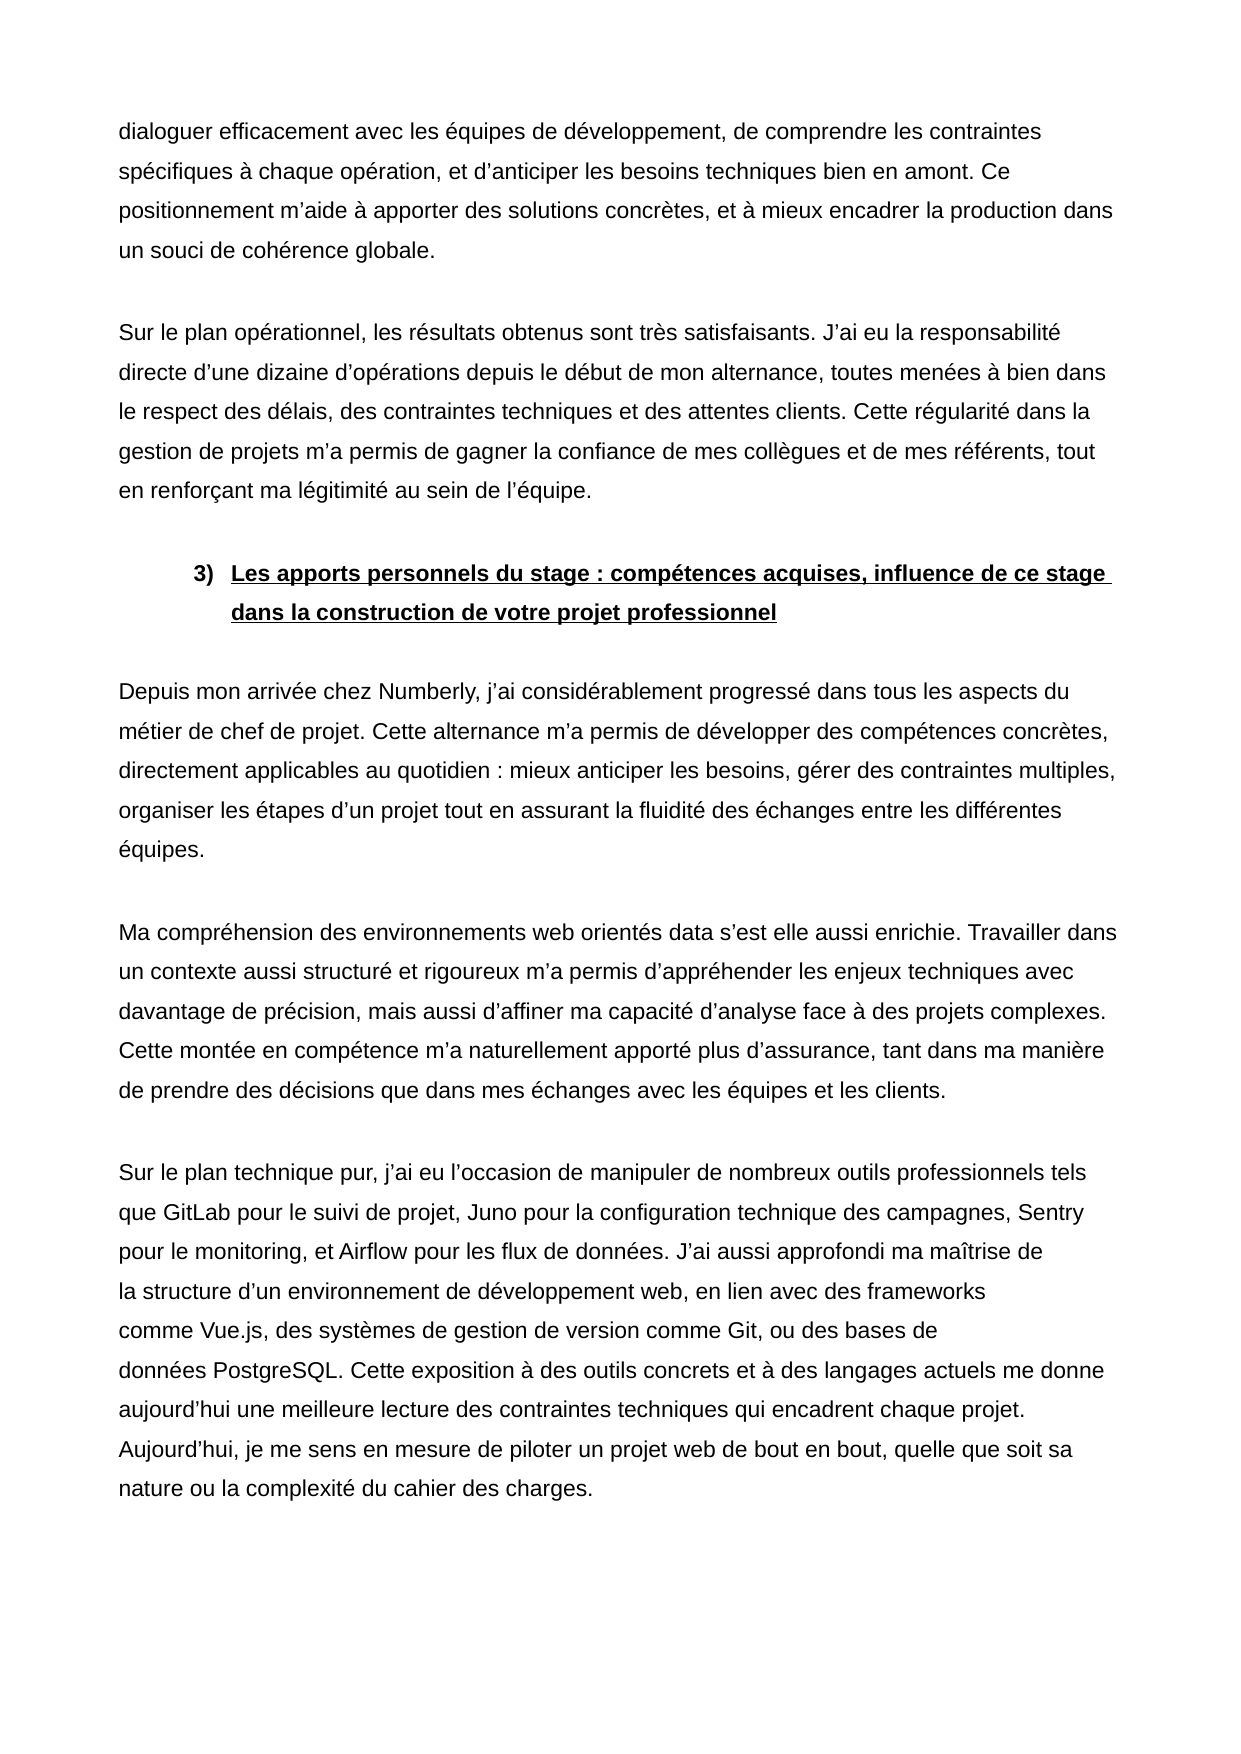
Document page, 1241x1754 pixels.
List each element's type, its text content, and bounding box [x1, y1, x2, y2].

text Depuis mon arrivée chez Numberly, j’ai considérablement progressé dans tous les aspects du métier de chef de projet. Cette alternance m’a permis de développer des compétences concrètes, directement applicables au quotidien : mieux anticiper les besoins, gérer des contraintes multiples, organiser les étapes d’un projet tout en assurant la fluidité des échanges entre les différentes équipes. [118, 678, 1122, 863]
text Sur le plan technique pur, j’ai eu l’occasion de manipuler de nombreux outils professionnels tels que GitLab pour le suivi de projet, Juno pour la configuration technique des campagnes, Sentry pour le monitoring, et Airflow pour les flux de données. J’ai aussi approfondi ma maîtrise de la structure d’un environnement de développement web, en lien avec des frameworks comme Vue.js, des systèmes de gestion de version comme Git, ou des bases de données PostgreSQL. Cette exposition à des outils concrets et à des langages actuels me donne aujourd’hui une meilleure lecture des contraintes techniques qui encadrent chaque projet. [118, 1159, 1122, 1423]
text Aujourd’hui, je me sens en mesure de piloter un projet web de bout en bout, quelle que soit sa nature ou la complexité du cahier des charges. [118, 1436, 1122, 1502]
text Sur le plan opérationnel, les résultats obtenus sont très satisfaisants. J’ai eu la responsabilité directe d’une dizaine d’opérations depuis le début de mon alternance, toutes menées à bien dans le respect des délais, des contraintes techniques et des attentes clients. Cette régularité dans la gestion de projets m’a permis de gagner la confiance de mes collègues et de mes référents, tout en renforçant ma légitimité au sein de l’équipe. [118, 319, 1122, 504]
text Ma compréhension des environnements web orientés data s’est elle aussi enrichie. Travailler dans un contexte aussi structuré et rigoureux m’a permis d’appréhender les enjeux techniques avec davantage de précision, mais aussi d’affiner ma capacité d’analyse face à des projets complexes. Cette montée en compétence m’a naturellement apporté plus d’assurance, tant dans ma manière de prendre des décisions que dans mes échanges avec les équipes et les clients. [118, 919, 1122, 1103]
text dialoguer efficacement avec les équipes de développement, de comprendre les contraintes spécifiques à chaque opération, et d’anticiper les besoins techniques bien en amont. Ce positionnement m’aide à apporter des solutions concrètes, et à mieux encadrer la production dans un souci de cohérence globale. [118, 118, 1122, 263]
list Les apports personnels du stage : compétences acquises, influence de ce stage dans la construction de votre projet professionnel [193, 560, 1122, 626]
